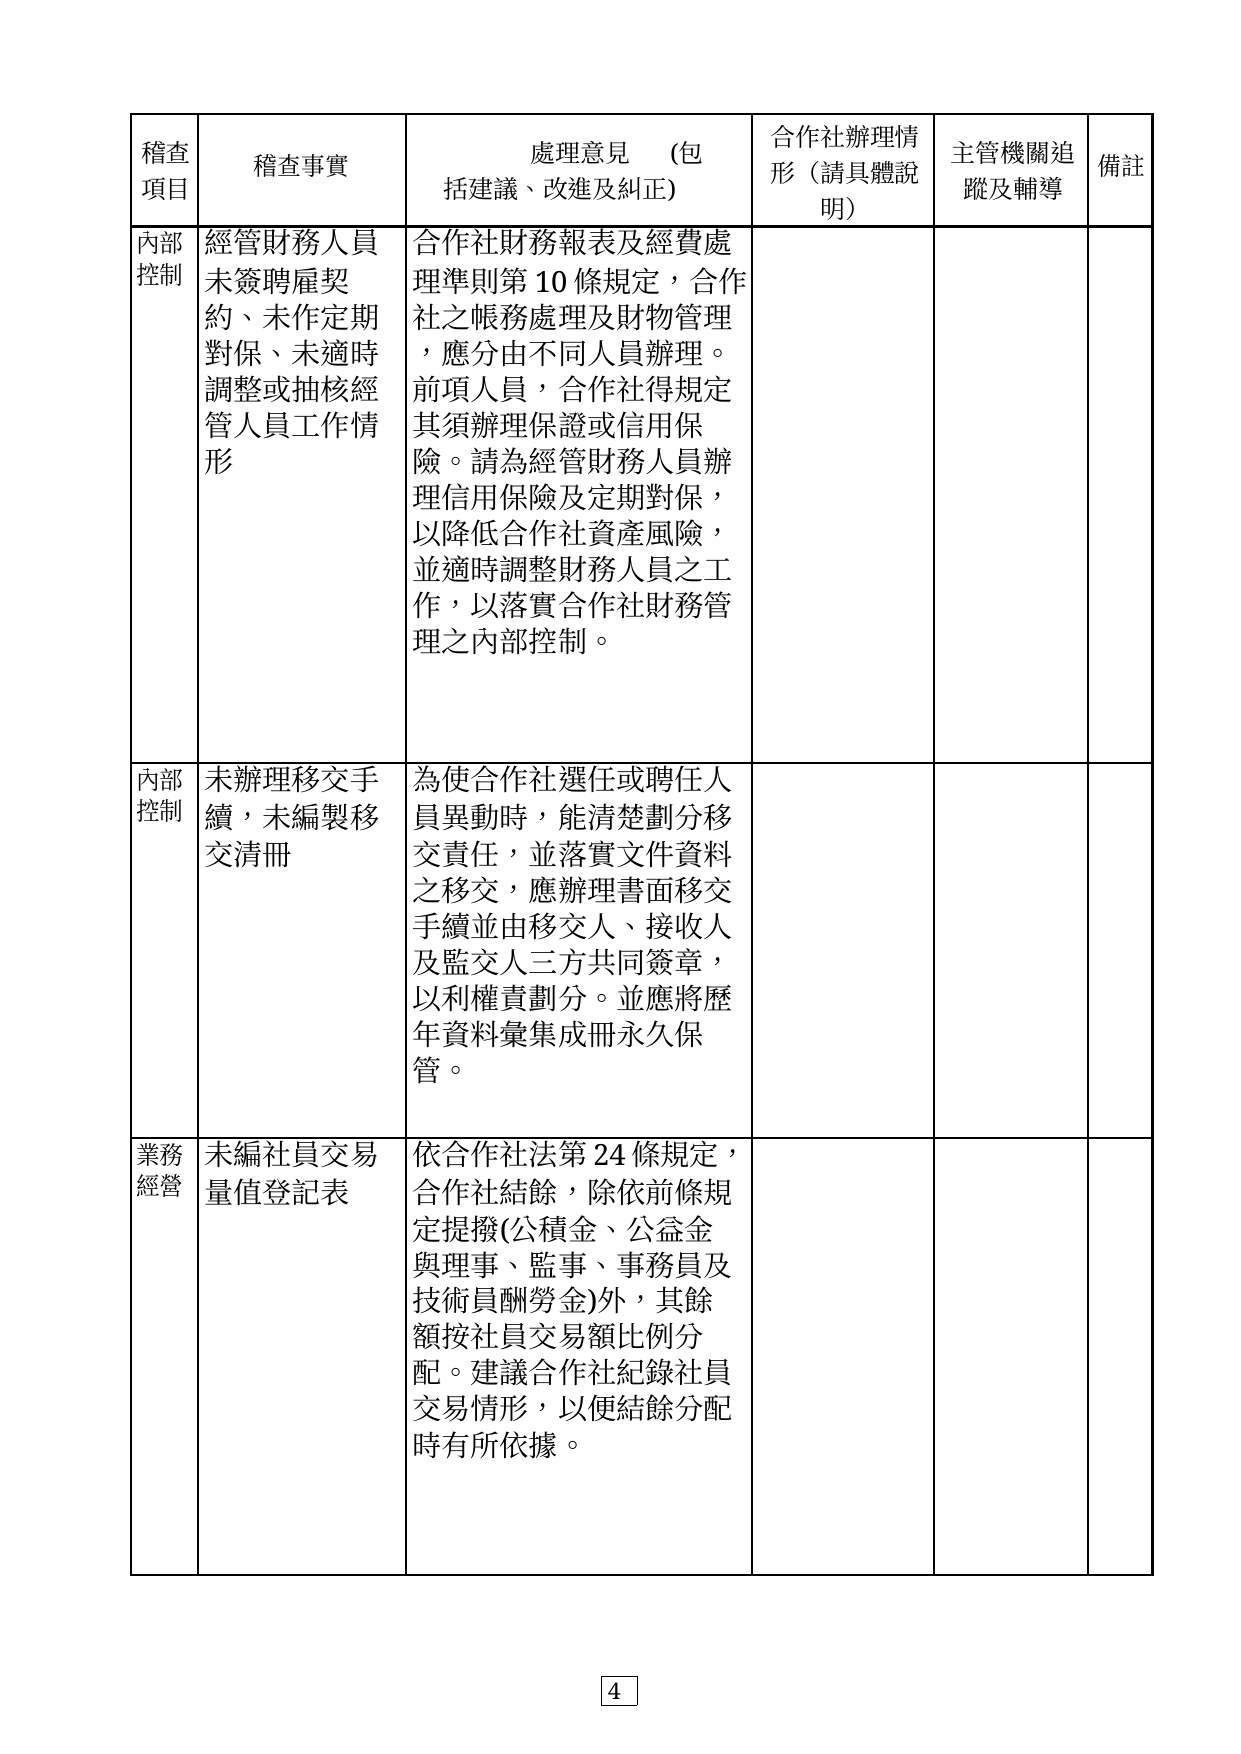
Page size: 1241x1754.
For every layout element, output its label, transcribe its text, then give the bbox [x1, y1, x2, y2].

table_cell [199, 479, 405, 515]
table_cell 量值登記表 [199, 1172, 405, 1211]
table_cell [132, 515, 197, 551]
table_cell 形 [199, 443, 405, 479]
table_cell [199, 1319, 405, 1354]
table_cell [199, 1211, 405, 1247]
table_cell [132, 336, 197, 371]
table_cell [199, 1016, 405, 1052]
table_cell [132, 1211, 197, 1247]
table_cell [753, 764, 933, 1137]
table_cell [199, 551, 405, 587]
table_cell [132, 1283, 197, 1319]
table_cell [132, 1247, 197, 1283]
table_cell [132, 1391, 197, 1426]
table_cell 險。請為經管財務人員辦 [407, 443, 751, 479]
table_cell 合作社財務報表及經費處 [407, 228, 751, 261]
table_cell 為使合作社選任或聘任人 [407, 764, 751, 797]
table_cell 交清冊 [199, 836, 405, 872]
table_cell [1089, 1139, 1151, 1574]
table_header 備註 [1089, 115, 1151, 225]
table_cell [132, 872, 197, 908]
table_cell 內部 [132, 764, 197, 797]
table_header 稽查事實 [199, 115, 405, 225]
table_cell 業務 [132, 1139, 197, 1172]
table_cell [132, 623, 197, 762]
table_cell 時有所依據。 [407, 1426, 751, 1574]
table_cell [132, 300, 197, 336]
table_cell [935, 1139, 1087, 1574]
table_cell 及監交人三方共同簽章， [407, 944, 751, 980]
table_cell 經營 [132, 1172, 197, 1211]
table_cell 調整或抽核經 [199, 371, 405, 407]
table_cell [132, 479, 197, 515]
table_cell 管。 [407, 1052, 751, 1137]
table_cell [132, 980, 197, 1016]
table_cell 員異動時，能清楚劃分移 [407, 797, 751, 836]
table_cell [132, 587, 197, 623]
table_cell 其須辦理保證或信用保 [407, 408, 751, 443]
table_cell [132, 1016, 197, 1052]
table_cell 之移交，應辦理書面移交 [407, 872, 751, 908]
table_cell [1089, 228, 1151, 762]
table_cell 約、未作定期 [199, 300, 405, 336]
table_cell 未編社員交易 [199, 1139, 405, 1172]
table_cell [199, 944, 405, 980]
table_cell 交責任，並落實文件資料 [407, 836, 751, 872]
table_cell 依合作社法第24條規定， [407, 1139, 751, 1172]
table_header 處理意見 (包括建議、改進及糾正) [407, 115, 751, 225]
table_cell [199, 587, 405, 623]
table_cell 作，以落實合作社財務管 [407, 587, 751, 623]
table_cell [199, 1355, 405, 1391]
table_cell 配。建議合作社紀錄社員 [407, 1355, 751, 1391]
table_cell 合作社結餘，除依前條規 [407, 1172, 751, 1211]
table_cell [132, 408, 197, 443]
table_cell 社之帳務處理及財物管理 [407, 300, 751, 336]
table_cell 未簽聘雇契 [199, 261, 405, 299]
table_cell 手續並由移交人、接收人 [407, 908, 751, 944]
table_cell 前項人員，合作社得規定 [407, 371, 751, 407]
table_cell 內部 [132, 228, 197, 261]
table_cell [132, 443, 197, 479]
table_cell [199, 1052, 405, 1137]
table_cell [132, 1426, 197, 1574]
table_cell 對保、未適時 [199, 336, 405, 371]
table_cell 理信用保險及定期對保， [407, 479, 751, 515]
table_cell [199, 623, 405, 762]
table_cell 經管財務人員 [199, 228, 405, 261]
table_cell 技術員酬勞金)外，其餘 [407, 1283, 751, 1319]
table_cell 並適時調整財務人員之工 [407, 551, 751, 587]
table_cell [132, 1052, 197, 1137]
table_cell [753, 1139, 933, 1574]
table_cell [935, 764, 1087, 1137]
table_cell 理之內部控制。 [407, 623, 751, 762]
table_cell [132, 836, 197, 872]
table_cell [132, 551, 197, 587]
table_cell 以利權責劃分。並應將歷 [407, 980, 751, 1016]
table_cell [132, 371, 197, 407]
table_cell 管人員工作情 [199, 408, 405, 443]
table_cell [199, 1247, 405, 1283]
table_cell 定提撥(公積金、公益金 [407, 1211, 751, 1247]
table_cell [199, 908, 405, 944]
table_cell [132, 1355, 197, 1391]
table_cell [199, 980, 405, 1016]
table_cell 與理事、監事、事務員及 [407, 1247, 751, 1283]
table_cell 控制 [132, 797, 197, 836]
table_cell 理準則第10條規定，合作 [407, 261, 751, 299]
table_cell [753, 228, 933, 762]
table_cell ，應分由不同人員辦理。 [407, 336, 751, 371]
table_cell 以降低合作社資產風險， [407, 515, 751, 551]
table_cell 未辦理移交手 [199, 764, 405, 797]
table_header 主管機關追蹤及輔導 [935, 115, 1087, 225]
table_cell 續，未編製移 [199, 797, 405, 836]
table_cell 額按社員交易額比例分 [407, 1319, 751, 1354]
table_cell [199, 1283, 405, 1319]
table_cell [132, 1319, 197, 1354]
table_cell [199, 1391, 405, 1426]
table_cell [935, 228, 1087, 762]
table_cell 交易情形，以便結餘分配 [407, 1391, 751, 1426]
table_cell 年資料彙集成冊永久保 [407, 1016, 751, 1052]
table_header 稽查項目 [132, 115, 197, 225]
table_cell 控制 [132, 261, 197, 299]
table_cell [199, 1426, 405, 1574]
table_cell [199, 872, 405, 908]
table_cell [132, 908, 197, 944]
table_cell [1089, 764, 1151, 1137]
table_cell [199, 515, 405, 551]
table_header 合作社辦理情形（請具體說明） [753, 115, 933, 225]
table_cell [132, 944, 197, 980]
